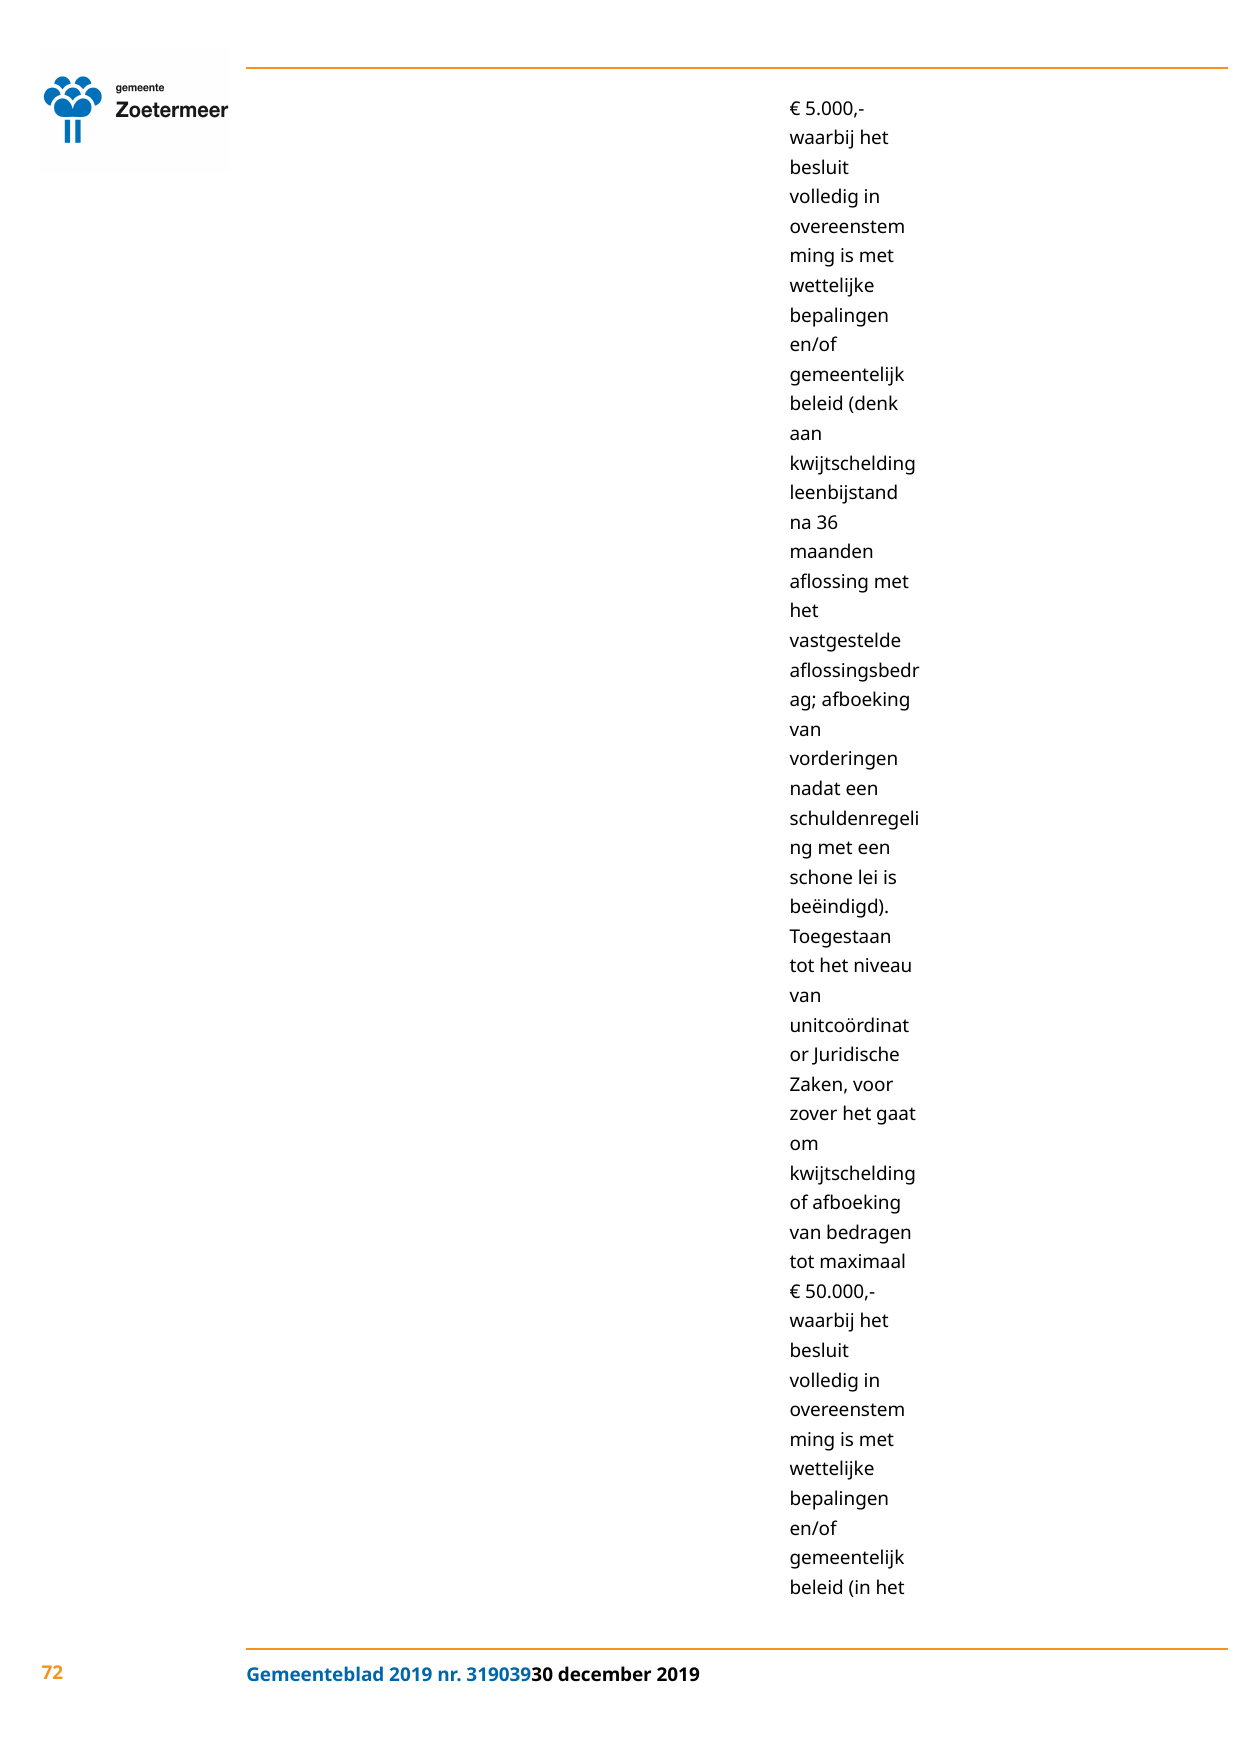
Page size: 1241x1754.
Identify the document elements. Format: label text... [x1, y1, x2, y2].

table_cell [920, 95, 1051, 1600]
picture [41, 47, 231, 172]
table_cell [680, 95, 789, 1600]
table_cell [248, 95, 571, 1600]
table_cell € 5.000,- waarbij het besluit volledig in overeenstemming is met wettelijke bepalingen en/of gemeentelijk beleid (denk aan kwijtschelding leenbijstand na 36 maanden aflossing met het vastgestelde aflossingsbedrag; afboeking van vorderingen nadat een schuldenregeling met een schone lei is beëindigd). Toegestaan tot het niveau van unitcoördinator Juridische Zaken, voor zover het gaat om kwijtschelding of afboeking van bedragen tot maximaal € 50.000,- waarbij het besluit volledig in overeenstemming is met wettelijke bepalingen en/of gemeentelijk beleid (in het [789, 95, 920, 1600]
table_cell [571, 95, 680, 1600]
